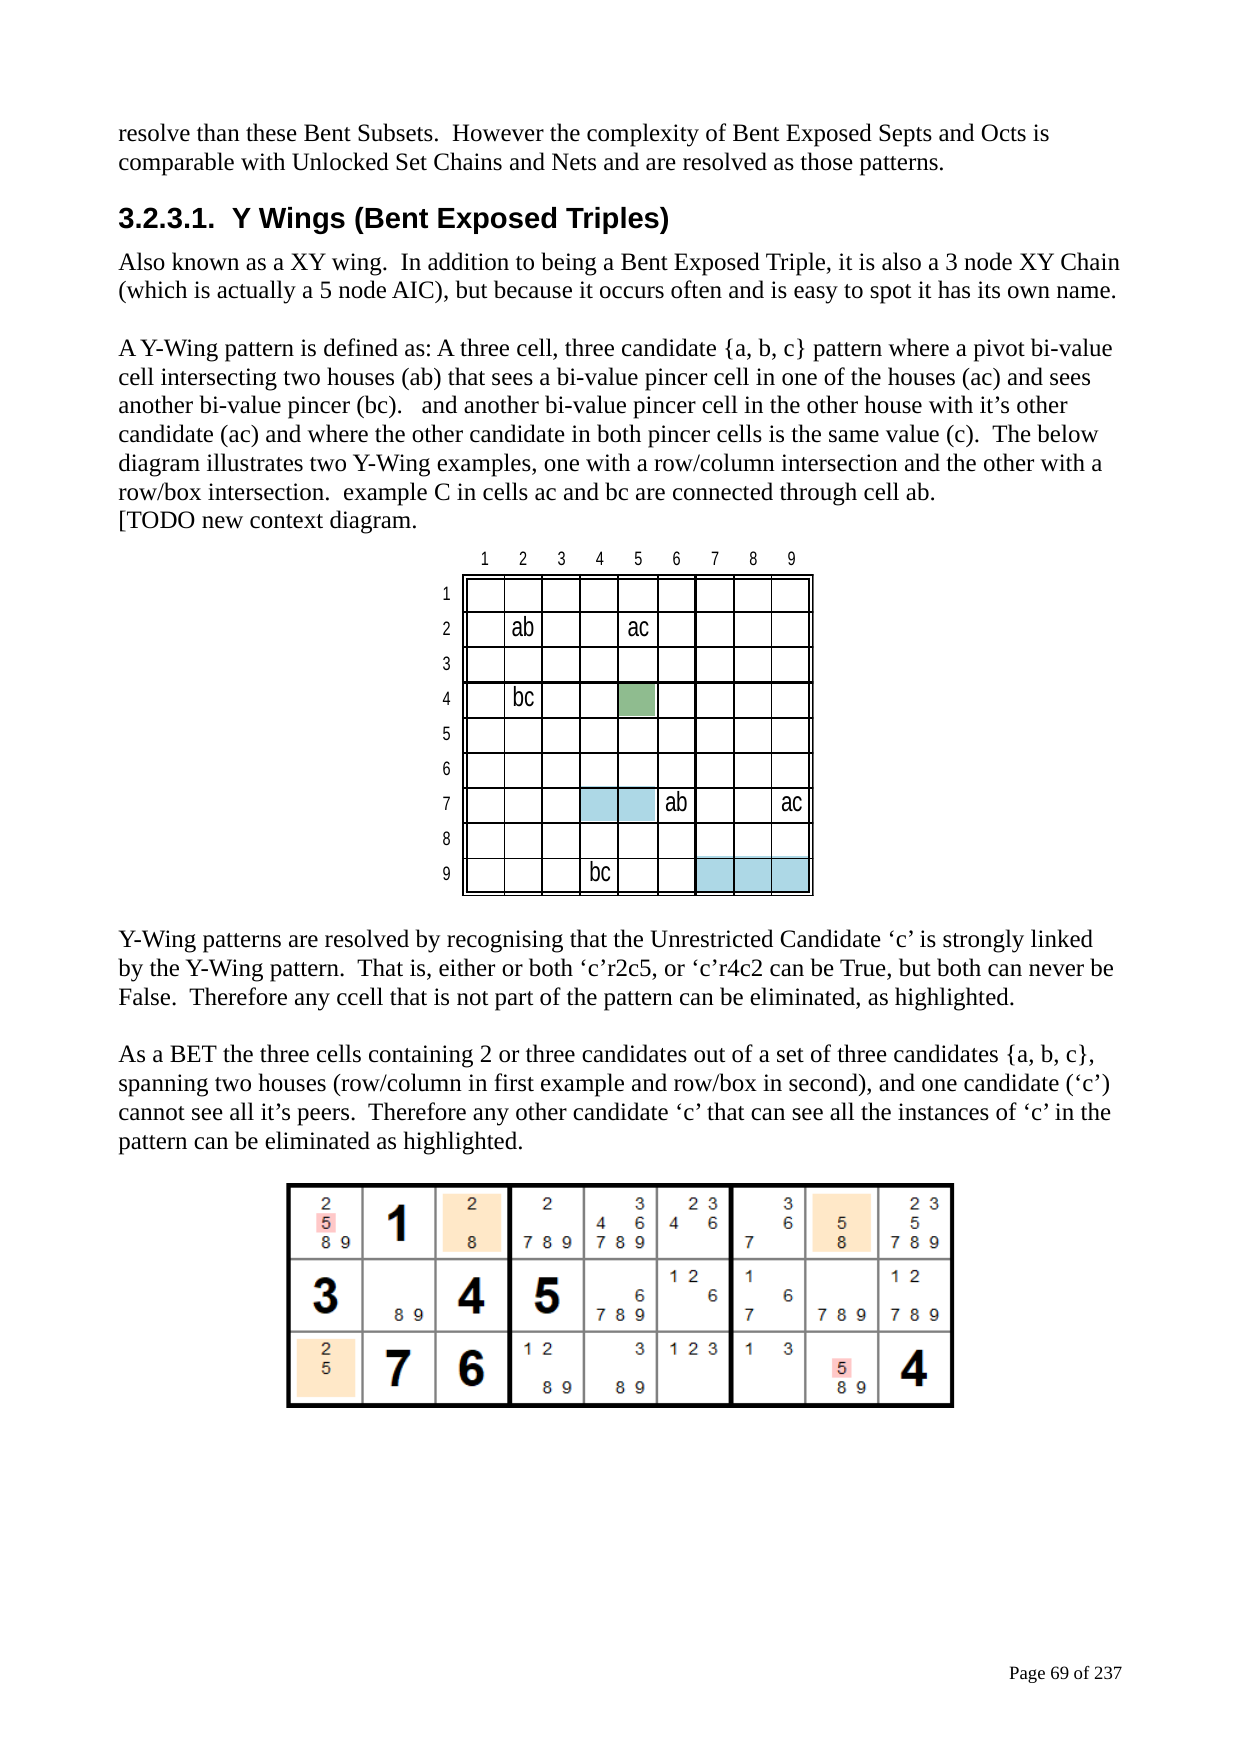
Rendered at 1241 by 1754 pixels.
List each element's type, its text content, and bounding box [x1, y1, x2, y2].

text A Y-Wing pattern is defined as: A three cell, three candidate {a, b, c} pattern where a pivot bi-value cell intersecting two houses (ab) that sees a bi-value pincer cell in one of the houses (ac) and sees another bi-value pincer (bc). and another bi-value pincer cell in the other house with it’s other candidate (ac) and where the other candidate in both pincer cells is the same value (c). The below diagram illustrates two Y-Wing examples, one with a row/column intersection and the other with a row/box intersection. example C in cells ac and bc are connected through cell ab. [118, 333, 1122, 505]
text As a BET the three cells containing 2 or three candidates out of a set of three candidates {a, b, c}, spanning two houses (row/column in first example and row/box in second), and one candidate (‘c’) cannot see all it’s peers. Therefore any other candidate ‘c’ that can see all the instances of ‘c’ in the pattern can be eliminated as highlighted. [118, 1039, 1122, 1154]
text [TODO new context diagram. [118, 505, 1122, 534]
text resolve than these Bent Subsets. However the complexity of Bent Exposed Septs and Octs is comparable with Unlocked Set Chains and Nets and are resolved as those patterns. [118, 118, 1122, 176]
subtitle Y Wings (Bent Exposed Triples) [118, 201, 1122, 234]
text Also known as a XY wing. In addition to being a Bent Exposed Triple, it is also a 3 node XY Chain (which is actually a 5 node AIC), but because it occurs often and is easy to spot it has its own name. [118, 247, 1122, 304]
picture [286, 1183, 955, 1408]
text Y-Wing patterns are resolved by recognising that the Unrestricted Candidate ‘c’ is strongly linked by the Y-Wing pattern. That is, either or both ‘c’r2c5, or ‘c’r4c2 can be True, but both can never be False. Therefore any ccell that is not part of the pattern can be eliminated, as highlighted. [118, 924, 1122, 1011]
